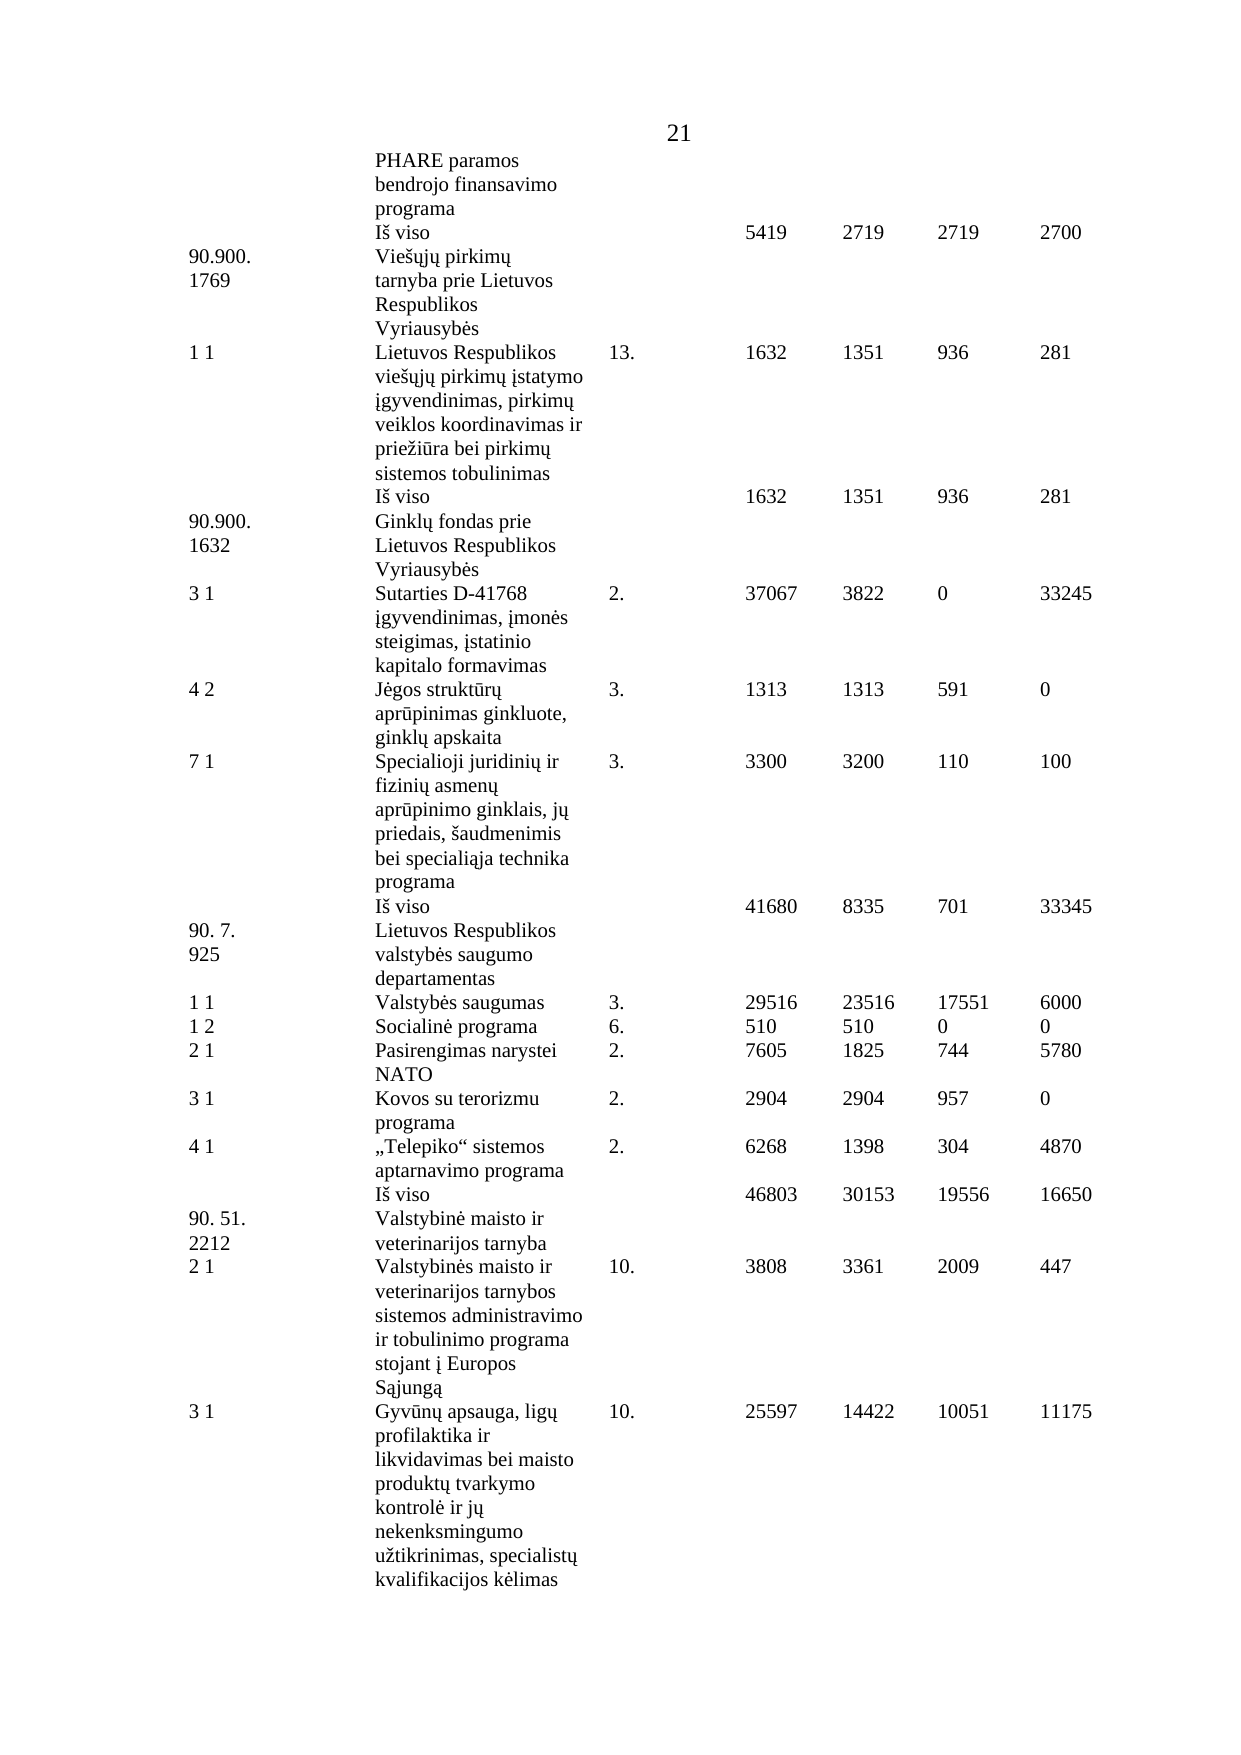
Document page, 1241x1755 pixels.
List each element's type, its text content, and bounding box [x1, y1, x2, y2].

table_cell 100 [1029, 749, 1184, 893]
table_cell 3300 [734, 749, 831, 893]
table_cell [734, 1206, 831, 1230]
table_cell 3 1 [177, 1399, 364, 1591]
table_cell [1029, 509, 1184, 533]
table_cell 10. [598, 1255, 734, 1399]
table_cell 10051 [926, 1399, 1029, 1591]
table_cell [831, 1206, 926, 1230]
table_cell 5419 [734, 220, 831, 244]
table_cell 2009 [926, 1255, 1029, 1399]
table_cell [598, 268, 734, 340]
table_cell 5780 [1029, 1038, 1184, 1086]
table_cell [926, 1230, 1029, 1254]
table_cell 957 [926, 1086, 1029, 1134]
table_cell Socialinė programa [364, 1014, 597, 1038]
table_cell [831, 533, 926, 581]
table_cell [598, 942, 734, 990]
table_cell [598, 894, 734, 918]
table_cell 1632 [734, 340, 831, 484]
table_cell [1029, 1230, 1184, 1254]
table_cell [734, 942, 831, 990]
table_cell Valstybės saugumas [364, 990, 597, 1014]
table_cell [177, 485, 364, 508]
table_cell 2 1 [177, 1255, 364, 1399]
table_cell 3. [598, 990, 734, 1014]
table_cell 0 [926, 1014, 1029, 1038]
table_cell 2. [598, 1086, 734, 1134]
table_cell 925 [177, 942, 364, 990]
table_cell [831, 244, 926, 268]
table_cell 2. [598, 1134, 734, 1182]
table_cell [734, 918, 831, 942]
table_cell 1351 [831, 340, 926, 484]
table_cell [734, 268, 831, 340]
table_cell tarnyba prie Lietuvos Respublikos Vyriausybės [364, 268, 597, 340]
table_cell [598, 220, 734, 244]
table_cell 1351 [831, 485, 926, 508]
table_cell 7 1 [177, 749, 364, 893]
table_cell Lietuvos Respublikos Vyriausybės [364, 533, 597, 581]
table_cell 7605 [734, 1038, 831, 1086]
table_cell [926, 268, 1029, 340]
table_cell 4 2 [177, 677, 364, 749]
table_cell [1029, 533, 1184, 581]
table_cell 1313 [734, 677, 831, 749]
table_cell 46803 [734, 1182, 831, 1206]
table_cell 591 [926, 677, 1029, 749]
table_cell valstybės saugumo departamentas [364, 942, 597, 990]
table_cell Viešųjų pirkimų [364, 244, 597, 268]
table_cell 1825 [831, 1038, 926, 1086]
table_cell 23516 [831, 990, 926, 1014]
table_cell 0 [926, 581, 1029, 677]
table_cell [831, 942, 926, 990]
table_cell 1632 [734, 485, 831, 508]
table_cell 2719 [926, 220, 1029, 244]
table_cell 2. [598, 581, 734, 677]
table_cell Pasirengimas narystei NATO [364, 1038, 597, 1086]
table_cell 0 [1029, 1086, 1184, 1134]
table_cell 10. [598, 1399, 734, 1591]
table_cell 11175 [1029, 1399, 1184, 1591]
table_cell [831, 509, 926, 533]
table_cell [598, 1206, 734, 1230]
table_cell 1 1 [177, 340, 364, 484]
table_cell 37067 [734, 581, 831, 677]
table_cell 936 [926, 485, 1029, 508]
table_cell 2904 [734, 1086, 831, 1134]
table_cell Ginklų fondas prie [364, 509, 597, 533]
table_cell 16650 [1029, 1182, 1184, 1206]
table_cell 25597 [734, 1399, 831, 1591]
table_cell 41680 [734, 894, 831, 918]
table_cell 4870 [1029, 1134, 1184, 1182]
table_cell [598, 244, 734, 268]
table_cell [1029, 942, 1184, 990]
table_cell 13. [598, 340, 734, 484]
table_cell Kovos su terorizmu programa [364, 1086, 597, 1134]
table_cell 3808 [734, 1255, 831, 1399]
table_cell 19556 [926, 1182, 1029, 1206]
table_cell [598, 1230, 734, 1254]
table_cell Valstybinė maisto ir [364, 1206, 597, 1230]
table_cell 2212 [177, 1230, 364, 1254]
table_cell 2904 [831, 1086, 926, 1134]
table_cell 1398 [831, 1134, 926, 1182]
table_cell [1029, 148, 1184, 220]
table_cell Lietuvos Respublikos viešųjų pirkimų įstatymo įgyvendinimas, pirkimų veiklos koordinavimas ir priežiūra bei pirkimų sistemos tobulinimas [364, 340, 597, 484]
table_cell 1632 [177, 533, 364, 581]
table_cell [598, 918, 734, 942]
table_cell [734, 509, 831, 533]
table_cell 2700 [1029, 220, 1184, 244]
table_cell 701 [926, 894, 1029, 918]
table_cell 33345 [1029, 894, 1184, 918]
table_cell 6. [598, 1014, 734, 1038]
table_cell [831, 148, 926, 220]
table_cell [177, 148, 364, 220]
table_cell [926, 148, 1029, 220]
table_cell Valstybinės maisto ir veterinarijos tarnybos sistemos administravimo ir tobulinimo programa stojant į Europos Sąjungą [364, 1255, 597, 1399]
table_cell 281 [1029, 485, 1184, 508]
table_cell Iš viso [364, 894, 597, 918]
table_cell 2. [598, 1038, 734, 1086]
table_cell [926, 942, 1029, 990]
table_cell [177, 1182, 364, 1206]
table_cell 8335 [831, 894, 926, 918]
table_cell [177, 220, 364, 244]
table_cell 14422 [831, 1399, 926, 1591]
table_cell [926, 1206, 1029, 1230]
table_cell Iš viso [364, 485, 597, 508]
table_cell [598, 1182, 734, 1206]
table_cell 2719 [831, 220, 926, 244]
table_cell 17551 [926, 990, 1029, 1014]
table_cell [1029, 244, 1184, 268]
table_cell Iš viso [364, 1182, 597, 1206]
table_cell [598, 509, 734, 533]
table_cell 3 1 [177, 581, 364, 677]
table_cell 3 1 [177, 1086, 364, 1134]
table_cell [734, 148, 831, 220]
table_cell [598, 485, 734, 508]
table_cell 510 [734, 1014, 831, 1038]
table_cell [598, 533, 734, 581]
table_cell 1 1 [177, 990, 364, 1014]
table_cell 3361 [831, 1255, 926, 1399]
table_cell Lietuvos Respublikos [364, 918, 597, 942]
table_cell „Telepiko“ sistemos aptarnavimo programa [364, 1134, 597, 1182]
table_cell 0 [1029, 1014, 1184, 1038]
table_cell [926, 244, 1029, 268]
table_cell [598, 148, 734, 220]
table_cell PHARE paramos bendrojo finansavimo programa [364, 148, 597, 220]
table_cell Specialioji juridinių ir fizinių asmenų aprūpinimo ginklais, jų priedais, šaudmenimis bei specialiąja technika programa [364, 749, 597, 893]
table_cell 30153 [831, 1182, 926, 1206]
table_cell veterinarijos tarnyba [364, 1230, 597, 1254]
table_cell 29516 [734, 990, 831, 1014]
table_cell 6268 [734, 1134, 831, 1182]
table_cell [831, 268, 926, 340]
table_cell 1313 [831, 677, 926, 749]
table_cell 2 1 [177, 1038, 364, 1086]
table_cell Iš viso [364, 220, 597, 244]
table_cell 0 [1029, 677, 1184, 749]
table_cell [734, 533, 831, 581]
table_cell 281 [1029, 340, 1184, 484]
table_cell 90.900. [177, 244, 364, 268]
table_cell [926, 509, 1029, 533]
table_cell 744 [926, 1038, 1029, 1086]
table_cell [177, 894, 364, 918]
table_cell [734, 1230, 831, 1254]
table_cell 3. [598, 677, 734, 749]
table_cell 3200 [831, 749, 926, 893]
table_cell Sutarties D-41768 įgyvendinimas, įmonės steigimas, įstatinio kapitalo formavimas [364, 581, 597, 677]
table_cell [926, 533, 1029, 581]
table_cell 447 [1029, 1255, 1184, 1399]
table_cell [1029, 268, 1184, 340]
table_cell [831, 1230, 926, 1254]
table_cell 33245 [1029, 581, 1184, 677]
table_cell 510 [831, 1014, 926, 1038]
table_cell 1769 [177, 268, 364, 340]
table_cell Gyvūnų apsauga, ligų profilaktika ir likvidavimas bei maisto produktų tvarkymo kontrolė ir jų nekenksmingumo užtikrinimas, specialistų kvalifikacijos kėlimas [364, 1399, 597, 1591]
table_cell [831, 918, 926, 942]
table_cell 3822 [831, 581, 926, 677]
table_cell 110 [926, 749, 1029, 893]
table_cell 90.900. [177, 509, 364, 533]
table_cell 4 1 [177, 1134, 364, 1182]
table_cell [1029, 1206, 1184, 1230]
table_cell [734, 244, 831, 268]
table_cell 304 [926, 1134, 1029, 1182]
table_cell [926, 918, 1029, 942]
table_cell 90. 7. [177, 918, 364, 942]
table_cell 936 [926, 340, 1029, 484]
table_cell 90. 51. [177, 1206, 364, 1230]
table_cell 3. [598, 749, 734, 893]
table_cell 6000 [1029, 990, 1184, 1014]
table_cell Jėgos struktūrų aprūpinimas ginkluote, ginklų apskaita [364, 677, 597, 749]
table_cell 1 2 [177, 1014, 364, 1038]
table_cell [1029, 918, 1184, 942]
